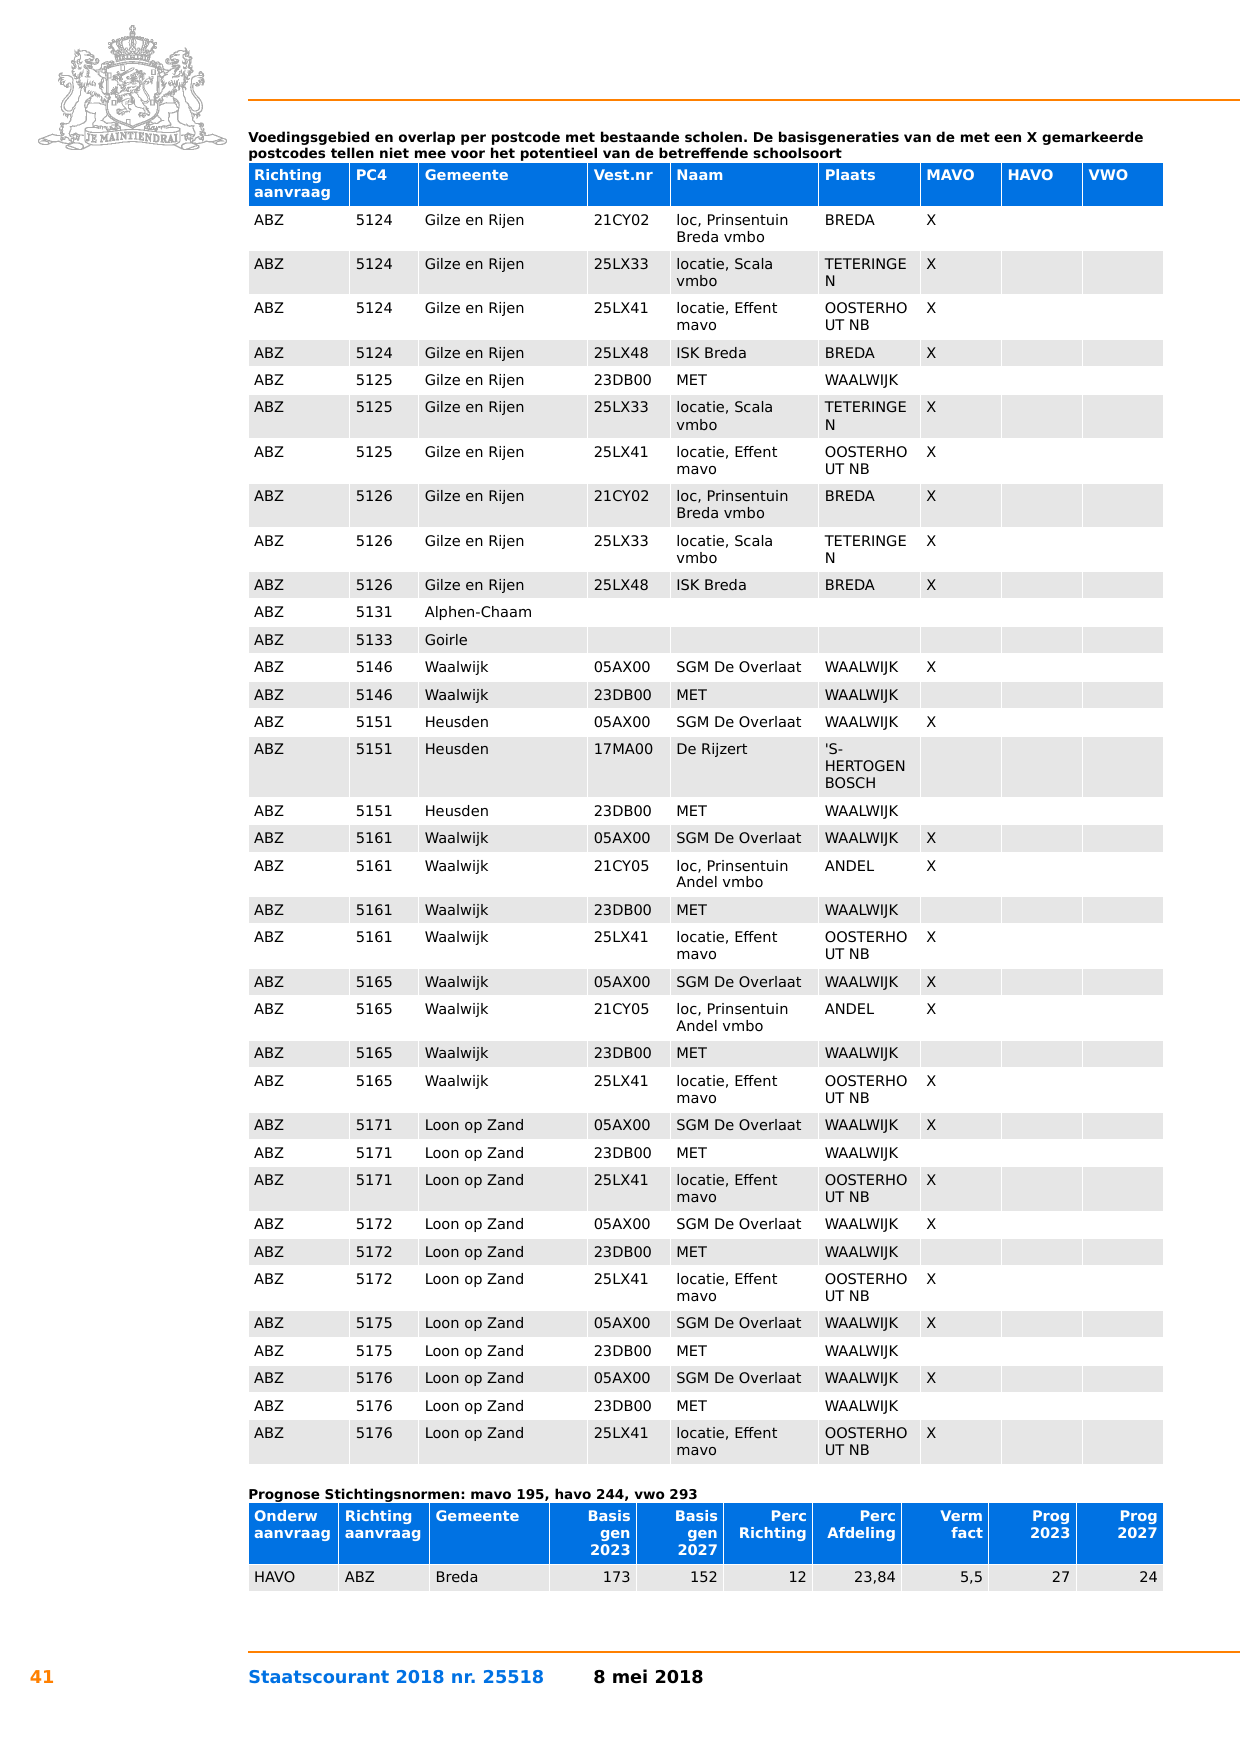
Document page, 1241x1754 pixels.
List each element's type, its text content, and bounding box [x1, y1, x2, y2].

table_cell Naam [671, 163, 818, 206]
table_cell Gilze en Rijen [419, 395, 587, 438]
table_cell MET [671, 1239, 818, 1265]
table_cell 5176 [350, 1420, 418, 1464]
table_cell 25LX33 [588, 395, 670, 438]
table_cell ABZ [249, 528, 349, 571]
table_cell MET [671, 1338, 818, 1364]
table_cell [1002, 1140, 1082, 1166]
table_cell [1083, 1311, 1163, 1337]
table_cell [1002, 654, 1082, 681]
table_cell [1083, 1167, 1163, 1211]
table_cell Loon op Zand [419, 1311, 587, 1337]
table_cell [1002, 340, 1082, 366]
table_cell [1083, 251, 1163, 294]
table_cell [1002, 709, 1082, 736]
table_cell 5165 [350, 996, 418, 1039]
table_cell [1002, 1266, 1082, 1310]
table_cell Breda [430, 1565, 549, 1591]
table_cell ABZ [249, 572, 349, 598]
table_cell 23DB00 [588, 1239, 670, 1265]
table_cell 5146 [350, 682, 418, 708]
table_cell ABZ [249, 627, 349, 653]
table_cell [1002, 395, 1082, 438]
table_cell loc, Prinsentuin Breda vmbo [671, 484, 818, 527]
table_cell ABZ [249, 1239, 349, 1265]
table_cell 'S-HERTOGENBOSCH [819, 737, 920, 797]
table_cell X [921, 996, 1001, 1039]
table_cell 25LX41 [588, 296, 670, 339]
table_cell [1083, 296, 1163, 339]
table_cell WAALWIJK [819, 682, 920, 708]
table_cell Basis gen 2027 [637, 1503, 723, 1564]
table_cell X [921, 1068, 1001, 1111]
table_cell locatie, Scala vmbo [671, 528, 818, 571]
table_cell 5165 [350, 969, 418, 995]
table_cell MET [671, 798, 818, 824]
table_cell 21CY02 [588, 484, 670, 527]
table_cell WAALWIJK [819, 897, 920, 923]
table_cell 05AX00 [588, 969, 670, 995]
table_cell [671, 627, 818, 653]
table_cell BREDA [819, 484, 920, 527]
table_cell [1083, 1420, 1163, 1464]
table_cell ABZ [249, 484, 349, 527]
table_cell Onderw aanvraag [249, 1503, 338, 1564]
table_cell 25LX48 [588, 340, 670, 366]
table_cell ABZ [249, 1366, 349, 1392]
table_cell Heusden [419, 798, 587, 824]
table_cell ABZ [249, 996, 349, 1039]
table_cell X [921, 484, 1001, 527]
table_cell [1083, 969, 1163, 995]
table_cell WAALWIJK [819, 654, 920, 681]
table_cell MET [671, 682, 818, 708]
table_cell 152 [637, 1565, 723, 1591]
table_cell 5124 [350, 251, 418, 294]
table_cell ABZ [249, 1212, 349, 1238]
table_cell [921, 367, 1001, 394]
table_cell TETERINGEN [819, 528, 920, 571]
table_cell 24 [1077, 1565, 1163, 1591]
table_cell 5146 [350, 654, 418, 681]
table_cell Gilze en Rijen [419, 528, 587, 571]
table_cell [1002, 1366, 1082, 1392]
table_cell ABZ [339, 1565, 429, 1591]
table_cell [921, 897, 1001, 923]
table_cell Waalwijk [419, 853, 587, 896]
table_cell [1083, 853, 1163, 896]
table_cell [1083, 1140, 1163, 1166]
table_cell [1002, 737, 1082, 797]
table_cell [1002, 1311, 1082, 1337]
table_cell [1083, 1393, 1163, 1419]
table_cell Heusden [419, 737, 587, 797]
table_cell 25LX41 [588, 925, 670, 968]
table_cell [588, 600, 670, 626]
table_cell [1083, 572, 1163, 598]
table_cell [1002, 439, 1082, 482]
table_cell locatie, Effent mavo [671, 296, 818, 339]
table_cell [1083, 737, 1163, 797]
table_cell 05AX00 [588, 825, 670, 852]
table_cell TETERINGEN [819, 395, 920, 438]
table_cell 25LX41 [588, 1167, 670, 1211]
table_cell locatie, Effent mavo [671, 1068, 818, 1111]
table_cell Gemeente [419, 163, 587, 206]
table_cell [1083, 207, 1163, 250]
table_cell Alphen-Chaam [419, 600, 587, 626]
table_cell 25LX33 [588, 251, 670, 294]
table_cell OOSTERHOUT NB [819, 1420, 920, 1464]
table_cell [1083, 996, 1163, 1039]
table_cell [1002, 925, 1082, 968]
table_cell 23DB00 [588, 1393, 670, 1419]
table_cell TETERINGEN [819, 251, 920, 294]
table_cell 5,5 [902, 1565, 988, 1591]
table_cell [1083, 682, 1163, 708]
table_cell SGM De Overlaat [671, 709, 818, 736]
table_header Voedingsgebied en overlap per postcode met bestaande scholen. De basisgeneraties van de met een X gemarkeerde postcodes tellen niet mee voor het potentieel van de betreffende schoolsoort [248, 130, 1163, 161]
table_cell X [921, 1266, 1001, 1310]
table_cell ABZ [249, 600, 349, 626]
table_cell 25LX41 [588, 1068, 670, 1111]
table_cell ABZ [249, 1393, 349, 1419]
table_cell OOSTERHOUT NB [819, 296, 920, 339]
table_cell locatie, Effent mavo [671, 925, 818, 968]
table_cell [1002, 484, 1082, 527]
table_cell [1002, 682, 1082, 708]
table_cell [1002, 251, 1082, 294]
table_cell 23DB00 [588, 798, 670, 824]
table_cell Richting aanvraag [339, 1503, 429, 1564]
table_cell 5131 [350, 600, 418, 626]
table_cell Gilze en Rijen [419, 251, 587, 294]
table_cell Loon op Zand [419, 1393, 587, 1419]
table_cell Loon op Zand [419, 1167, 587, 1211]
table_cell [1002, 969, 1082, 995]
table_cell 23DB00 [588, 1140, 670, 1166]
table_cell ABZ [249, 367, 349, 394]
table_cell 5165 [350, 1068, 418, 1111]
table_cell ABZ [249, 439, 349, 482]
table_cell [1002, 296, 1082, 339]
table_cell ABZ [249, 207, 349, 250]
table_cell X [921, 969, 1001, 995]
table_cell SGM De Overlaat [671, 1113, 818, 1139]
table_cell Vest.nr [588, 163, 670, 206]
table_cell [921, 600, 1001, 626]
table_cell X [921, 654, 1001, 681]
table_cell 5151 [350, 709, 418, 736]
table_cell [1083, 627, 1163, 653]
picture [38, 25, 227, 150]
table_cell ABZ [249, 1140, 349, 1166]
table_cell [921, 1140, 1001, 1166]
table_cell [1083, 600, 1163, 626]
table_cell Waalwijk [419, 825, 587, 852]
table_cell Prog 2023 [989, 1503, 1076, 1564]
table_cell 05AX00 [588, 1366, 670, 1392]
table_cell WAALWIJK [819, 1366, 920, 1392]
table_cell 5161 [350, 853, 418, 896]
table_cell 5171 [350, 1113, 418, 1139]
table_cell SGM De Overlaat [671, 654, 818, 681]
table_cell Gemeente [430, 1503, 549, 1564]
table_cell [1002, 1239, 1082, 1265]
table_cell De Rijzert [671, 737, 818, 797]
table_cell 5171 [350, 1140, 418, 1166]
table_cell X [921, 709, 1001, 736]
table_cell WAALWIJK [819, 1338, 920, 1364]
table_cell 5124 [350, 340, 418, 366]
table_cell X [921, 1212, 1001, 1238]
table_header Prognose Stichtingsnormen: mavo 195, havo 244, vwo 293 [248, 1487, 1163, 1502]
table_cell 5125 [350, 367, 418, 394]
table_cell [819, 627, 920, 653]
table_cell Gilze en Rijen [419, 484, 587, 527]
table_cell PC4 [350, 163, 418, 206]
table_cell 12 [724, 1565, 812, 1591]
table_cell [671, 600, 818, 626]
table_cell [1002, 853, 1082, 896]
table_cell [921, 1393, 1001, 1419]
table_cell ABZ [249, 1338, 349, 1364]
table_cell WAALWIJK [819, 1239, 920, 1265]
table_cell ABZ [249, 395, 349, 438]
table_cell [921, 1338, 1001, 1364]
table_cell ISK Breda [671, 340, 818, 366]
table_cell [1002, 1338, 1082, 1364]
table_cell 23DB00 [588, 367, 670, 394]
table_cell locatie, Effent mavo [671, 1420, 818, 1464]
table_cell SGM De Overlaat [671, 1366, 818, 1392]
table_cell X [921, 207, 1001, 250]
table_cell [1002, 207, 1082, 250]
table_cell Waalwijk [419, 969, 587, 995]
table_cell [1083, 1338, 1163, 1364]
table_cell ABZ [249, 654, 349, 681]
table_cell VWO [1083, 163, 1163, 206]
table_cell 21CY05 [588, 853, 670, 896]
table_cell 17MA00 [588, 737, 670, 797]
table_cell WAALWIJK [819, 1311, 920, 1337]
table_cell 5125 [350, 395, 418, 438]
table_cell [1083, 1212, 1163, 1238]
table_cell MAVO [921, 163, 1001, 206]
table_cell X [921, 572, 1001, 598]
table_cell 23DB00 [588, 1041, 670, 1067]
table_cell Plaats [819, 163, 920, 206]
table_cell Prog 2027 [1077, 1503, 1163, 1564]
table_cell [921, 627, 1001, 653]
table_cell WAALWIJK [819, 709, 920, 736]
table_cell X [921, 1113, 1001, 1139]
table_cell [1083, 925, 1163, 968]
table_cell loc, Prinsentuin Andel vmbo [671, 996, 818, 1039]
table_cell [1083, 709, 1163, 736]
table_cell loc, Prinsentuin Andel vmbo [671, 853, 818, 896]
table_cell Waalwijk [419, 996, 587, 1039]
table_cell ABZ [249, 709, 349, 736]
table_cell locatie, Effent mavo [671, 439, 818, 482]
table_cell [1083, 654, 1163, 681]
table_cell [1083, 340, 1163, 366]
table_cell Verm fact [902, 1503, 988, 1564]
table_cell X [921, 1366, 1001, 1392]
table_cell [1002, 1420, 1082, 1464]
table_cell locatie, Effent mavo [671, 1266, 818, 1310]
table_cell WAALWIJK [819, 1041, 920, 1067]
table_cell ABZ [249, 925, 349, 968]
table_cell ABZ [249, 1311, 349, 1337]
table_cell HAVO [1002, 163, 1082, 206]
table_cell Gilze en Rijen [419, 439, 587, 482]
table_cell X [921, 853, 1001, 896]
table_cell ABZ [249, 682, 349, 708]
table_cell 27 [989, 1565, 1076, 1591]
table_cell 25LX41 [588, 1420, 670, 1464]
table_cell Loon op Zand [419, 1239, 587, 1265]
table_cell 23,84 [813, 1565, 901, 1591]
table_cell [1002, 1212, 1082, 1238]
table_cell [921, 798, 1001, 824]
table_cell WAALWIJK [819, 1113, 920, 1139]
table_cell OOSTERHOUT NB [819, 925, 920, 968]
table_cell [1083, 367, 1163, 394]
table_cell [1083, 1068, 1163, 1111]
table_cell [1002, 528, 1082, 571]
table_cell SGM De Overlaat [671, 825, 818, 852]
table_cell 25LX48 [588, 572, 670, 598]
table_cell [1083, 825, 1163, 852]
table_cell ABZ [249, 969, 349, 995]
table_cell [1002, 1113, 1082, 1139]
table_cell 5172 [350, 1239, 418, 1265]
table_cell Goirle [419, 627, 587, 653]
table_cell ABZ [249, 1068, 349, 1111]
table_cell 05AX00 [588, 709, 670, 736]
table_cell MET [671, 1041, 818, 1067]
table_cell Gilze en Rijen [419, 367, 587, 394]
table_cell [1002, 627, 1082, 653]
table_cell SGM De Overlaat [671, 1311, 818, 1337]
table_cell 21CY02 [588, 207, 670, 250]
table_cell [1083, 1041, 1163, 1067]
table_cell ABZ [249, 1041, 349, 1067]
table_cell 5126 [350, 528, 418, 571]
table_cell X [921, 1420, 1001, 1464]
table_cell 23DB00 [588, 897, 670, 923]
table_cell [1083, 484, 1163, 527]
table_cell WAALWIJK [819, 1140, 920, 1166]
table_cell Perc Afdeling [813, 1503, 901, 1564]
table_cell locatie, Scala vmbo [671, 251, 818, 294]
table_cell Waalwijk [419, 1068, 587, 1111]
table_cell Loon op Zand [419, 1140, 587, 1166]
table_cell [921, 737, 1001, 797]
table_cell 05AX00 [588, 654, 670, 681]
table_cell 23DB00 [588, 1338, 670, 1364]
table_cell 21CY05 [588, 996, 670, 1039]
table_cell ABZ [249, 340, 349, 366]
table_cell BREDA [819, 207, 920, 250]
table_cell 5172 [350, 1212, 418, 1238]
table_cell [1002, 1393, 1082, 1419]
table_cell [588, 627, 670, 653]
table_cell WAALWIJK [819, 798, 920, 824]
table_cell HAVO [249, 1565, 338, 1591]
table_cell 5165 [350, 1041, 418, 1067]
table_cell BREDA [819, 572, 920, 598]
table_cell 5171 [350, 1167, 418, 1211]
table_cell WAALWIJK [819, 1212, 920, 1238]
table_cell Gilze en Rijen [419, 340, 587, 366]
table_cell Waalwijk [419, 897, 587, 923]
table_cell Waalwijk [419, 654, 587, 681]
table_cell Loon op Zand [419, 1212, 587, 1238]
table_cell X [921, 925, 1001, 968]
table_cell Waalwijk [419, 925, 587, 968]
table_cell [1083, 1113, 1163, 1139]
table_cell 5172 [350, 1266, 418, 1310]
table_cell [921, 1041, 1001, 1067]
table_cell ANDEL [819, 996, 920, 1039]
table_cell locatie, Effent mavo [671, 1167, 818, 1211]
table_cell [1083, 1239, 1163, 1265]
table_cell ABZ [249, 798, 349, 824]
table_cell [1083, 798, 1163, 824]
table_cell X [921, 1167, 1001, 1211]
table_cell [819, 600, 920, 626]
table_cell ABZ [249, 1113, 349, 1139]
table_cell 5124 [350, 296, 418, 339]
table_cell 5176 [350, 1393, 418, 1419]
table_cell SGM De Overlaat [671, 1212, 818, 1238]
table_cell 23DB00 [588, 682, 670, 708]
table_cell 5175 [350, 1338, 418, 1364]
table_cell MET [671, 1393, 818, 1419]
table_cell OOSTERHOUT NB [819, 439, 920, 482]
table_cell ANDEL [819, 853, 920, 896]
table_cell [1002, 897, 1082, 923]
table_cell X [921, 825, 1001, 852]
table_cell X [921, 1311, 1001, 1337]
table_cell [1002, 1167, 1082, 1211]
table_cell BREDA [819, 340, 920, 366]
table_cell Gilze en Rijen [419, 572, 587, 598]
table_cell [1083, 1266, 1163, 1310]
table_cell [1002, 367, 1082, 394]
table_cell 25LX41 [588, 1266, 670, 1310]
table_cell X [921, 528, 1001, 571]
table_cell 5161 [350, 897, 418, 923]
table_cell 5125 [350, 439, 418, 482]
table_cell [1002, 996, 1082, 1039]
table_cell 25LX41 [588, 439, 670, 482]
table_cell ABZ [249, 737, 349, 797]
table_cell Perc Richting [724, 1503, 812, 1564]
table_cell locatie, Scala vmbo [671, 395, 818, 438]
table_cell 25LX33 [588, 528, 670, 571]
table_cell MET [671, 1140, 818, 1166]
table_cell Gilze en Rijen [419, 296, 587, 339]
table_cell WAALWIJK [819, 969, 920, 995]
table_cell ABZ [249, 1420, 349, 1464]
table_cell ABZ [249, 853, 349, 896]
table_cell Heusden [419, 709, 587, 736]
table_cell 5161 [350, 925, 418, 968]
table_cell 5151 [350, 798, 418, 824]
table_cell OOSTERHOUT NB [819, 1266, 920, 1310]
table_cell [1002, 1068, 1082, 1111]
table_cell 173 [550, 1565, 636, 1591]
table_cell ABZ [249, 1167, 349, 1211]
table_cell [1002, 600, 1082, 626]
table_cell Waalwijk [419, 1041, 587, 1067]
table_cell X [921, 251, 1001, 294]
table_cell 5126 [350, 572, 418, 598]
table_cell Richting aanvraag [249, 163, 349, 206]
table_cell Loon op Zand [419, 1420, 587, 1464]
table_cell 5175 [350, 1311, 418, 1337]
table_cell MET [671, 367, 818, 394]
table_cell [1002, 1041, 1082, 1067]
table_cell 5151 [350, 737, 418, 797]
table_cell [1002, 825, 1082, 852]
table_cell [1002, 798, 1082, 824]
table_cell X [921, 395, 1001, 438]
table_cell 5161 [350, 825, 418, 852]
table_cell X [921, 439, 1001, 482]
table_cell X [921, 296, 1001, 339]
table_cell [1002, 572, 1082, 598]
table_cell 5133 [350, 627, 418, 653]
table_cell ISK Breda [671, 572, 818, 598]
table_cell Basis gen 2023 [550, 1503, 636, 1564]
table_cell WAALWIJK [819, 367, 920, 394]
table_cell 05AX00 [588, 1113, 670, 1139]
table_cell OOSTERHOUT NB [819, 1068, 920, 1111]
table_cell Gilze en Rijen [419, 207, 587, 250]
table_cell ABZ [249, 825, 349, 852]
table_cell WAALWIJK [819, 1393, 920, 1419]
table_cell Loon op Zand [419, 1266, 587, 1310]
table_cell 05AX00 [588, 1212, 670, 1238]
table_cell OOSTERHOUT NB [819, 1167, 920, 1211]
table_cell X [921, 340, 1001, 366]
table_cell ABZ [249, 897, 349, 923]
table_cell Loon op Zand [419, 1366, 587, 1392]
table_cell ABZ [249, 296, 349, 339]
table_cell ABZ [249, 1266, 349, 1310]
table_cell WAALWIJK [819, 825, 920, 852]
table_cell ABZ [249, 251, 349, 294]
table_cell [921, 682, 1001, 708]
table_cell [1083, 439, 1163, 482]
table_cell MET [671, 897, 818, 923]
table_cell SGM De Overlaat [671, 969, 818, 995]
table_cell [921, 1239, 1001, 1265]
table_cell [1083, 395, 1163, 438]
table_cell [1083, 897, 1163, 923]
table_cell loc, Prinsentuin Breda vmbo [671, 207, 818, 250]
table_cell Loon op Zand [419, 1113, 587, 1139]
table_cell 5124 [350, 207, 418, 250]
table_cell 5176 [350, 1366, 418, 1392]
table_cell 5126 [350, 484, 418, 527]
table_cell 05AX00 [588, 1311, 670, 1337]
table_cell [1083, 1366, 1163, 1392]
table_cell [1083, 528, 1163, 571]
table_cell Loon op Zand [419, 1338, 587, 1364]
table_cell Waalwijk [419, 682, 587, 708]
